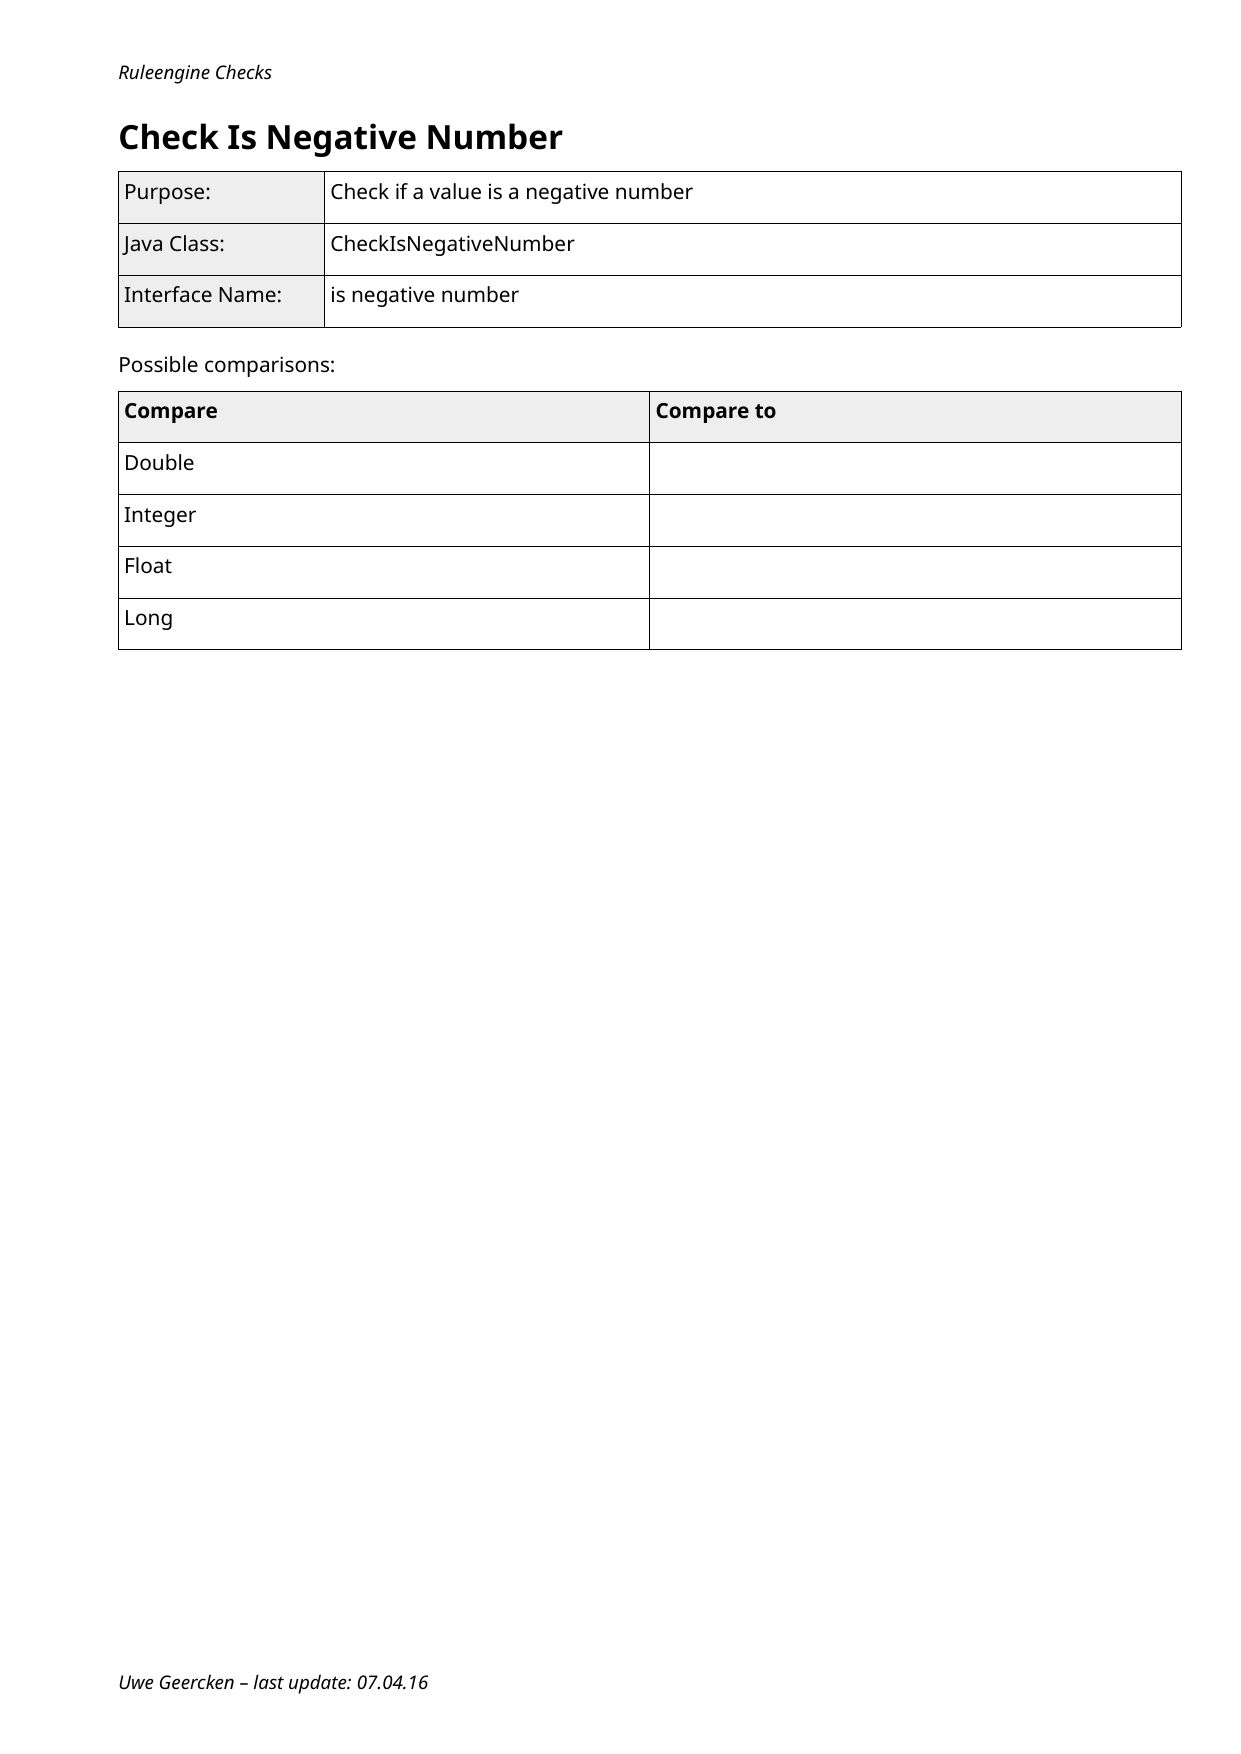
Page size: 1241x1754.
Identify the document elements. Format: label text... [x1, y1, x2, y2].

table_cell Float [119, 547, 649, 598]
table_cell Java Class: [119, 224, 324, 275]
text Possible comparisons: [118, 350, 1181, 379]
table_header Check if a value is a negative number [325, 172, 1181, 223]
table_header Compare to [650, 392, 1181, 442]
table_cell [650, 599, 1181, 649]
table_header Compare [119, 392, 649, 442]
table_cell Interface Name: [119, 276, 324, 327]
table_cell is negative number [325, 276, 1181, 327]
text Check Is Negative Number [118, 114, 1181, 159]
table_cell Double [119, 443, 649, 494]
table_cell [650, 547, 1181, 598]
table_header Purpose: [119, 172, 324, 223]
table_cell CheckIsNegativeNumber [325, 224, 1181, 275]
table_cell Long [119, 599, 649, 649]
table_cell Integer [119, 495, 649, 546]
table_cell [650, 495, 1181, 546]
table_cell [650, 443, 1181, 494]
